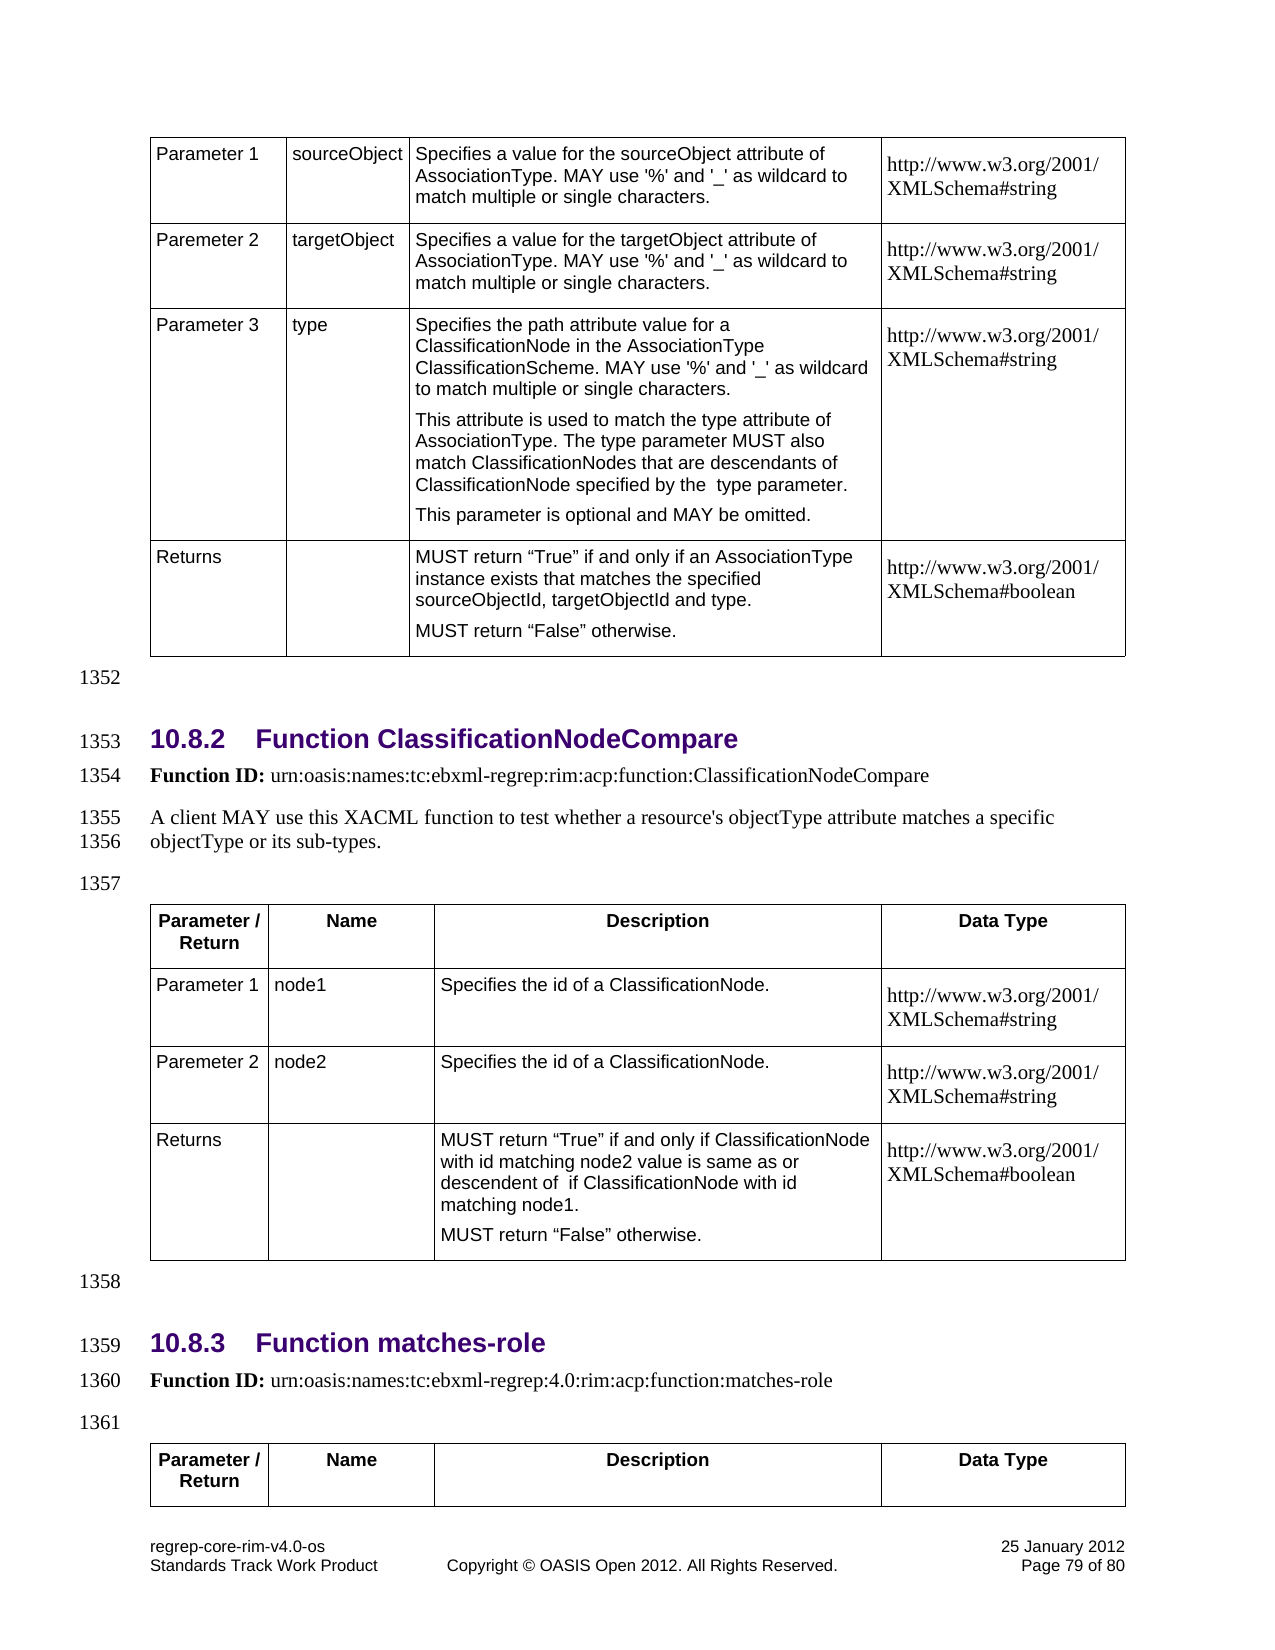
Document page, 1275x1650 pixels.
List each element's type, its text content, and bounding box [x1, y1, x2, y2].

table_cell Specifies the path attribute value for a ClassificationNode in the AssociationType ClassificationScheme. MAY use '%' and '_' as wildcard to match multiple or single characters. This attribute is used to match the type attribute of AssociationType. The type parameter MUST also match ClassificationNodes that are descendants of ClassificationNode specified by the type parameter. This parameter is optional and MAY be omitted. [410, 309, 881, 540]
table_cell MUST return “True” if and only if an AssociationType instance exists that matches the specified sourceObjectId, targetObjectId and type. MUST return “False” otherwise. [410, 541, 881, 656]
table_cell Returns [151, 541, 286, 656]
table_cell Paremeter 2 [151, 224, 286, 308]
text Function ID: urn:oasis:names:tc:ebxml-regrep:4.0:rim:acp:function:matches-role [150, 1368, 1125, 1392]
table_header Name [269, 905, 434, 968]
table_cell http://www.w3.org/2001/XMLSchema#boolean [882, 541, 1125, 656]
subtitle Function matches-role [150, 1327, 1125, 1359]
table_cell [269, 1124, 434, 1260]
table_cell Paremeter 2 [151, 1047, 268, 1123]
table_header Description [435, 905, 881, 968]
subtitle Function ClassificationNodeCompare [150, 723, 1125, 754]
table_header Name [269, 1444, 434, 1506]
table_cell node1 [269, 969, 434, 1046]
table_cell [287, 541, 409, 656]
table_cell http://www.w3.org/2001/XMLSchema#string [882, 969, 1125, 1046]
table_header Data Type [882, 1444, 1125, 1506]
table_cell Parameter 1 [151, 138, 286, 222]
text A client MAY use this XACML function to test whether a resource's objectType attribute matches a specific objectType or its sub-types. [150, 805, 1125, 853]
table_cell http://www.w3.org/2001/XMLSchema#boolean [882, 1124, 1125, 1260]
table_header Description [435, 1444, 881, 1506]
table_cell Parameter 3 [151, 309, 286, 540]
table_cell sourceObject [287, 138, 409, 222]
table_cell http://www.w3.org/2001/XMLSchema#string [882, 309, 1125, 540]
table_cell Specifies a value for the targetObject attribute of AssociationType. MAY use '%' and '_' as wildcard to match multiple or single characters. [410, 224, 881, 308]
table_cell http://www.w3.org/2001/XMLSchema#string [882, 1047, 1125, 1123]
table_cell Returns [151, 1124, 268, 1260]
table_header Parameter / Return [151, 905, 268, 968]
table_cell http://www.w3.org/2001/XMLSchema#string [882, 224, 1125, 308]
table_header Parameter / Return [151, 1444, 268, 1506]
table_cell type [287, 309, 409, 540]
table_cell Parameter 1 [151, 969, 268, 1046]
table_cell http://www.w3.org/2001/XMLSchema#string [882, 138, 1125, 222]
table_cell Specifies a value for the sourceObject attribute of AssociationType. MAY use '%' and '_' as wildcard to match multiple or single characters. [410, 138, 881, 222]
table_cell Specifies the id of a ClassificationNode. [435, 1047, 881, 1123]
table_cell MUST return “True” if and only if ClassificationNode with id matching node2 value is same as or descendent of if ClassificationNode with id matching node1. MUST return “False” otherwise. [435, 1124, 881, 1260]
table_cell Specifies the id of a ClassificationNode. [435, 969, 881, 1046]
table_header Data Type [882, 905, 1125, 968]
table_cell node2 [269, 1047, 434, 1123]
text Function ID: urn:oasis:names:tc:ebxml-regrep:rim:acp:function:ClassificationNodeCompare [150, 763, 1125, 787]
table_cell targetObject [287, 224, 409, 308]
